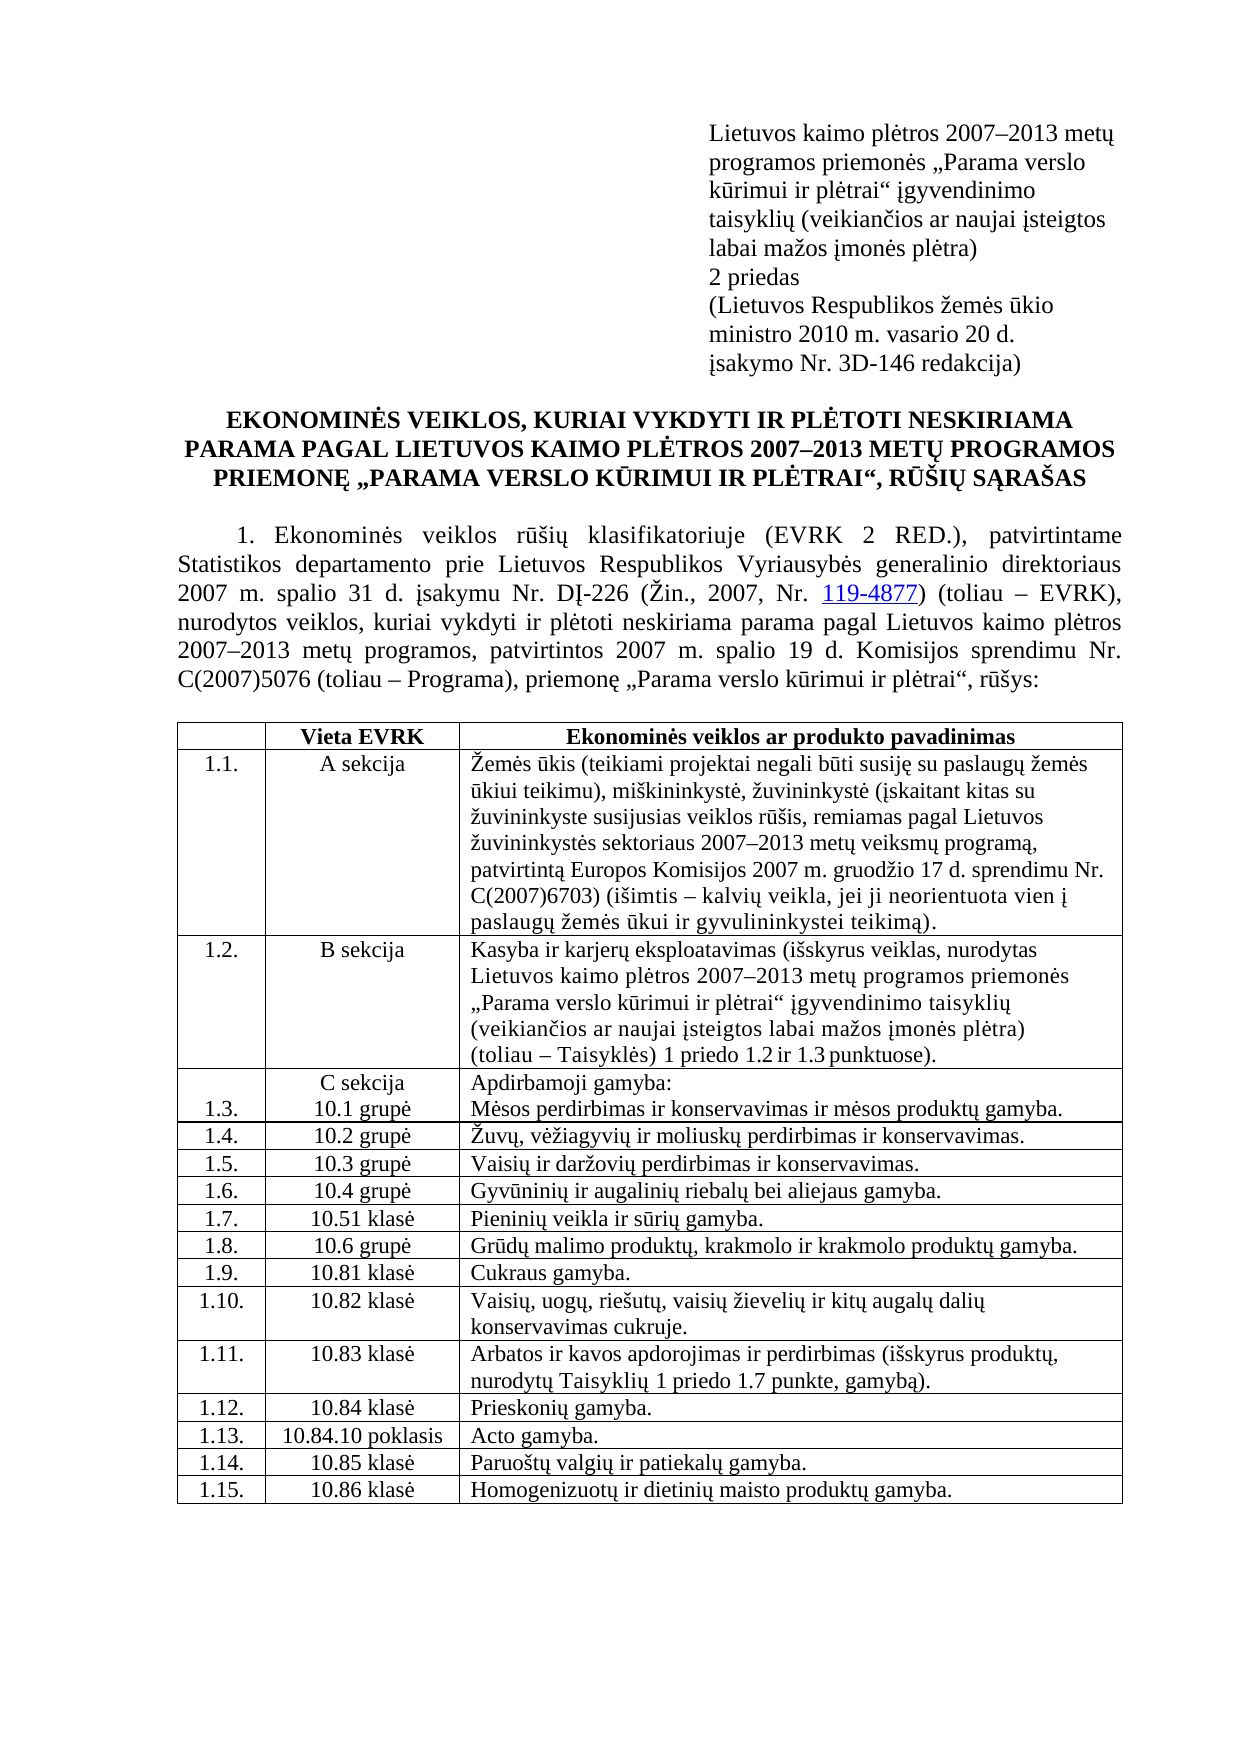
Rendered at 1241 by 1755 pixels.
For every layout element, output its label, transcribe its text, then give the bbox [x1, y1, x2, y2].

table_cell Mėsos perdirbimas ir konservavimas ir mėsos produktų gamyba. [460, 1095, 1122, 1121]
table_cell [178, 1069, 265, 1095]
table_cell Prieskonių gamyba. [460, 1394, 1122, 1421]
text EkonominĖS veiklOS, kuriAI vykdyTI ir plėtOTI NESKIRIAMA PARAMA pagal lietuvos kaimo plėtros 2007–2013 metų programos priemonę „PARAMA VERSLO KŪRIMUI IR PLĖTRAI“, RŪŠIŲ sąrašas [177, 406, 1122, 492]
table_cell 10.84.10 poklasis [266, 1422, 459, 1448]
table_cell Pieninių veikla ir sūrių gamyba. [460, 1205, 1122, 1231]
table_cell 10.2 grupė [266, 1123, 459, 1149]
table_cell 10.4 grupė [266, 1177, 459, 1203]
table_cell 1.12. [178, 1394, 265, 1421]
table_cell B sekcija [266, 936, 459, 1068]
table_cell Paruoštų valgių ir patiekalų gamyba. [460, 1449, 1122, 1475]
table_cell 1.13. [178, 1422, 265, 1448]
table_cell 10.1 grupė [266, 1095, 459, 1121]
table_cell Kasyba ir karjerų eksploatavimas (išskyrus veiklas, nurodytas Lietuvos kaimo plėtros 2007–2013 metų programos priemonės „Parama verslo kūrimui ir plėtrai“ įgyvendinimo taisyklių (veikiančios ar naujai įsteigtos labai mažos įmonės plėtra) (toliau – Taisyklės) 1 priedo 1.2 ir 1.3 punktuose). [460, 936, 1122, 1068]
table_cell Vaisių ir daržovių perdirbimas ir konservavimas. [460, 1150, 1122, 1176]
table_cell Apdirbamoji gamyba: [460, 1069, 1122, 1095]
text įsakymo Nr. 3D-146 redakcija) [177, 348, 1122, 377]
text taisyklių (veikiančios ar naujai įsteigtos [177, 204, 1122, 233]
table_cell 1.4. [178, 1123, 265, 1149]
table_header Vieta EVRK [266, 723, 459, 749]
text (Lietuvos Respublikos žemės ūkio [177, 291, 1122, 319]
text 1. Ekonominės veiklos rūšių klasifikatoriuje (EVRK 2 RED.), patvirtintame Statistikos departamento prie Lietuvos Respublikos Vyriausybės generalinio direktoriaus 2007 m. spalio 31 d. įsakymu Nr. DĮ-226 (Žin., 2007, Nr. 119-4877) (toliau – EVRK), nurodytos veiklos, kuriai vykdyti ir plėtoti neskiriama parama pagal Lietuvos kaimo plėtros 2007–2013 metų programos, patvirtintos 2007 m. spalio 19 d. Komisijos sprendimu Nr. C(2007)5076 (toliau – Programa), priemonę „Parama verslo kūrimui ir plėtrai“, rūšys: [177, 521, 1122, 693]
table_cell C sekcija [266, 1069, 459, 1095]
table_header [178, 723, 265, 749]
table_cell 10.83 klasė [266, 1341, 459, 1393]
text 2 priedas [177, 262, 1122, 291]
table_cell Žemės ūkis (teikiami projektai negali būti susiję su paslaugų žemės ūkiui teikimu), miškininkystė, žuvininkystė (įskaitant kitas su žuvininkyste susijusias veiklos rūšis, remiamas pagal Lietuvos žuvininkystės sektoriaus 2007–2013 metų veiksmų programą, patvirtintą Europos Komisijos 2007 m. gruodžio 17 d. sprendimu Nr. C(2007)6703) (išimtis – kalvių veikla, jei ji neorientuota vien į paslaugų žemės ūkui ir gyvulininkystei teikimą). [460, 750, 1122, 935]
table_cell Homogenizuotų ir dietinių maisto produktų gamyba. [460, 1476, 1122, 1503]
table_cell Grūdų malimo produktų, krakmolo ir krakmolo produktų gamyba. [460, 1232, 1122, 1258]
text Lietuvos kaimo plėtros 2007–2013 metų [709, 118, 1122, 147]
table_cell Vaisių, uogų, riešutų, vaisių žievelių ir kitų augalų dalių konservavimas cukruje. [460, 1287, 1122, 1339]
table_cell A sekcija [266, 750, 459, 935]
table_cell 1.10. [178, 1287, 265, 1339]
text ministro 2010 m. vasario 20 d. [177, 319, 1122, 348]
table_cell 10.51 klasė [266, 1205, 459, 1231]
table_cell Cukraus gamyba. [460, 1259, 1122, 1286]
table_cell 10.85 klasė [266, 1449, 459, 1475]
table_cell 1.9. [178, 1259, 265, 1286]
table_cell 1.14. [178, 1449, 265, 1475]
table_cell 10.84 klasė [266, 1394, 459, 1421]
table_cell 1.15. [178, 1476, 265, 1503]
table_cell Gyvūninių ir augalinių riebalų bei aliejaus gamyba. [460, 1177, 1122, 1203]
text labai mažos įmonės plėtra) [177, 233, 1122, 262]
table_cell 1.11. [178, 1341, 265, 1393]
table_cell Žuvų, vėžiagyvių ir moliuskų perdirbimas ir konservavimas. [460, 1123, 1122, 1149]
table_cell 10.86 klasė [266, 1476, 459, 1503]
table_cell 1.5. [178, 1150, 265, 1176]
table_cell 1.1. [178, 750, 265, 935]
table_cell 1.8. [178, 1232, 265, 1258]
table_cell 1.2. [178, 936, 265, 1068]
table_cell 10.81 klasė [266, 1259, 459, 1286]
table_cell 10.82 klasė [266, 1287, 459, 1339]
table_cell 10.3 grupė [266, 1150, 459, 1176]
table_cell Acto gamyba. [460, 1422, 1122, 1448]
table_header Ekonominės veiklos ar produkto pavadinimas [460, 723, 1122, 749]
table_cell 1.6. [178, 1177, 265, 1203]
table_cell Arbatos ir kavos apdorojimas ir perdirbimas (išskyrus produktų, nurodytų Taisyklių 1 priedo 1.7 punkte, gamybą). [460, 1341, 1122, 1393]
table_cell 1.7. [178, 1205, 265, 1231]
text kūrimui ir plėtrai“ įgyvendinimo [177, 176, 1122, 204]
text programos priemonės „Parama verslo [177, 147, 1122, 176]
table_cell 1.3. [178, 1095, 265, 1121]
table_cell 10.6 grupė [266, 1232, 459, 1258]
